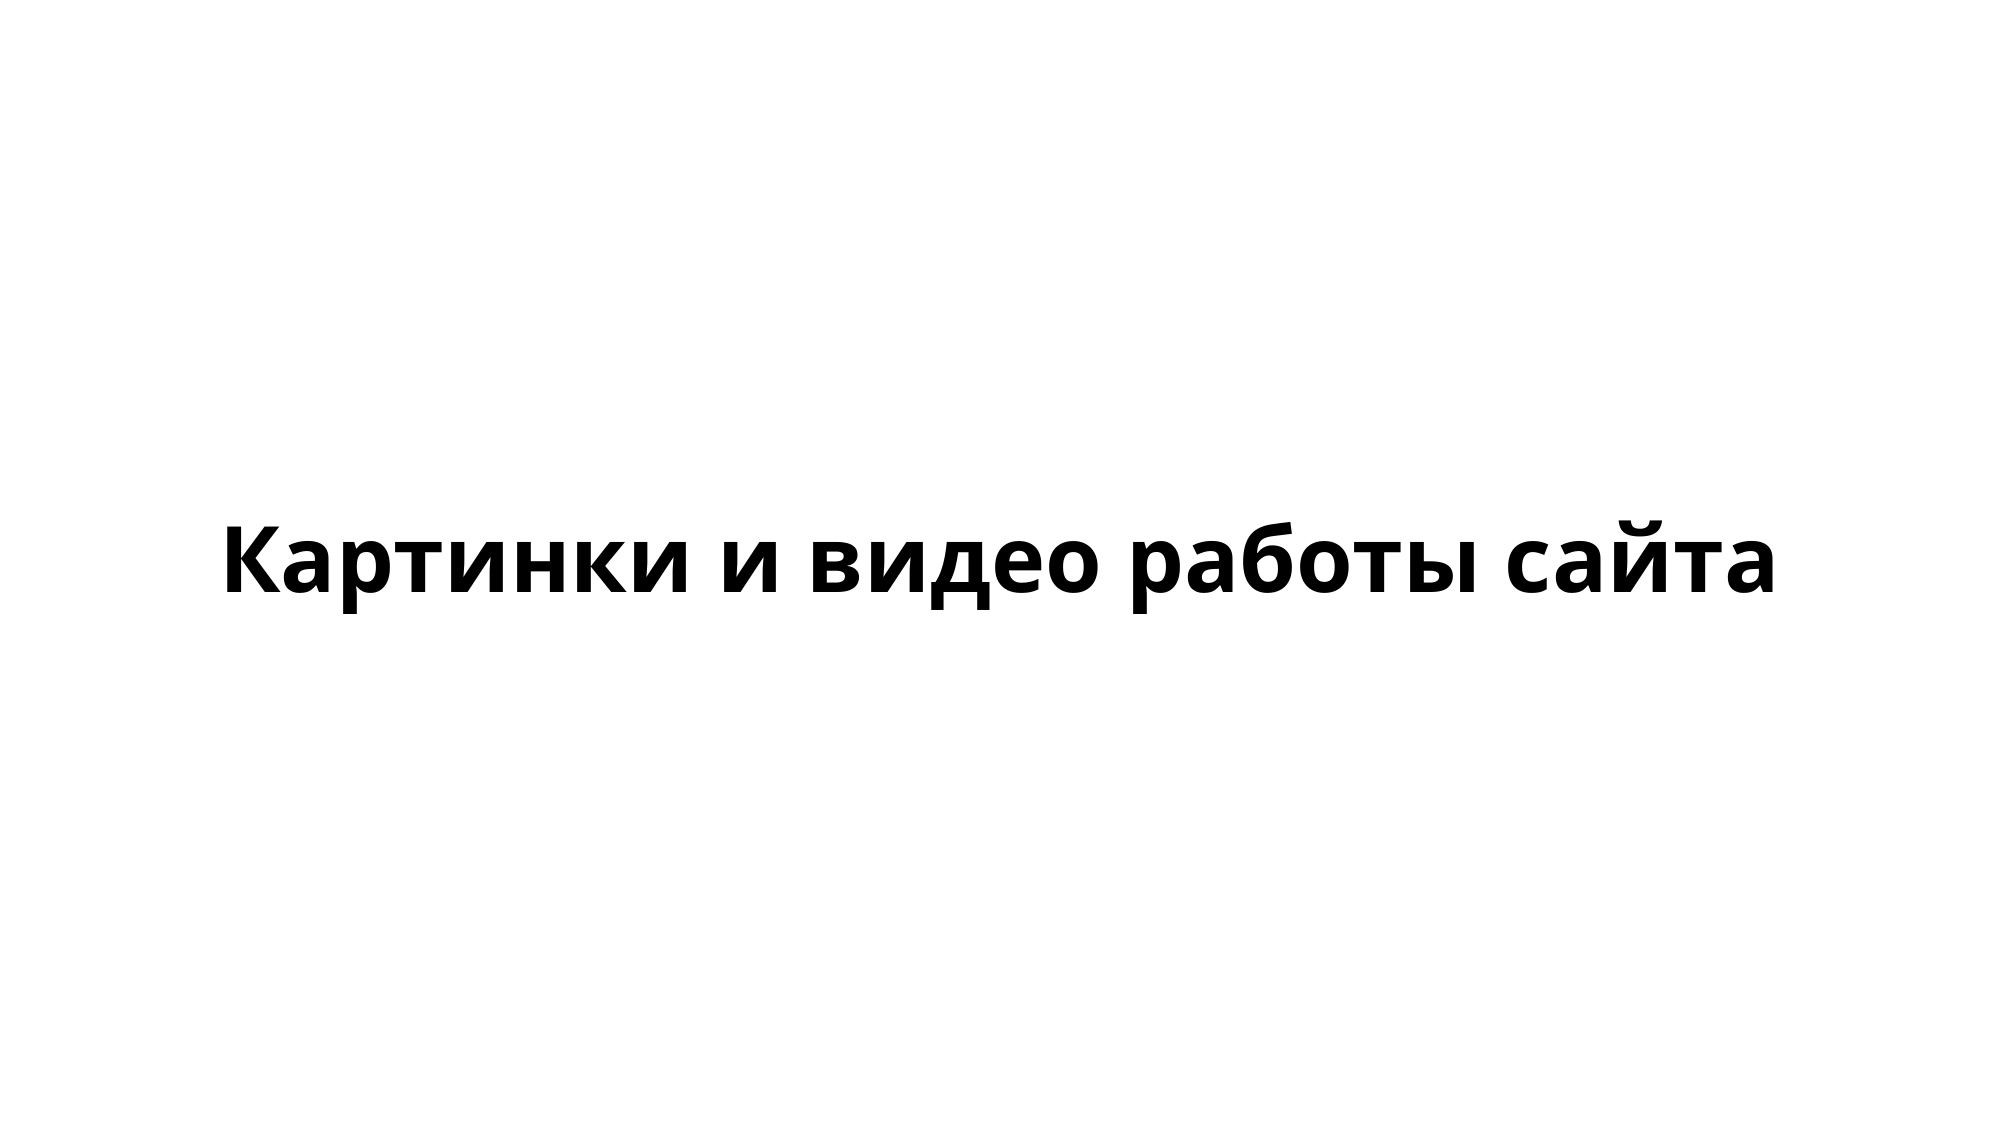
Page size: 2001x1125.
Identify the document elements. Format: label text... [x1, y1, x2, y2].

title Картинки и видео работы сайта [137, 453, 1863, 672]
